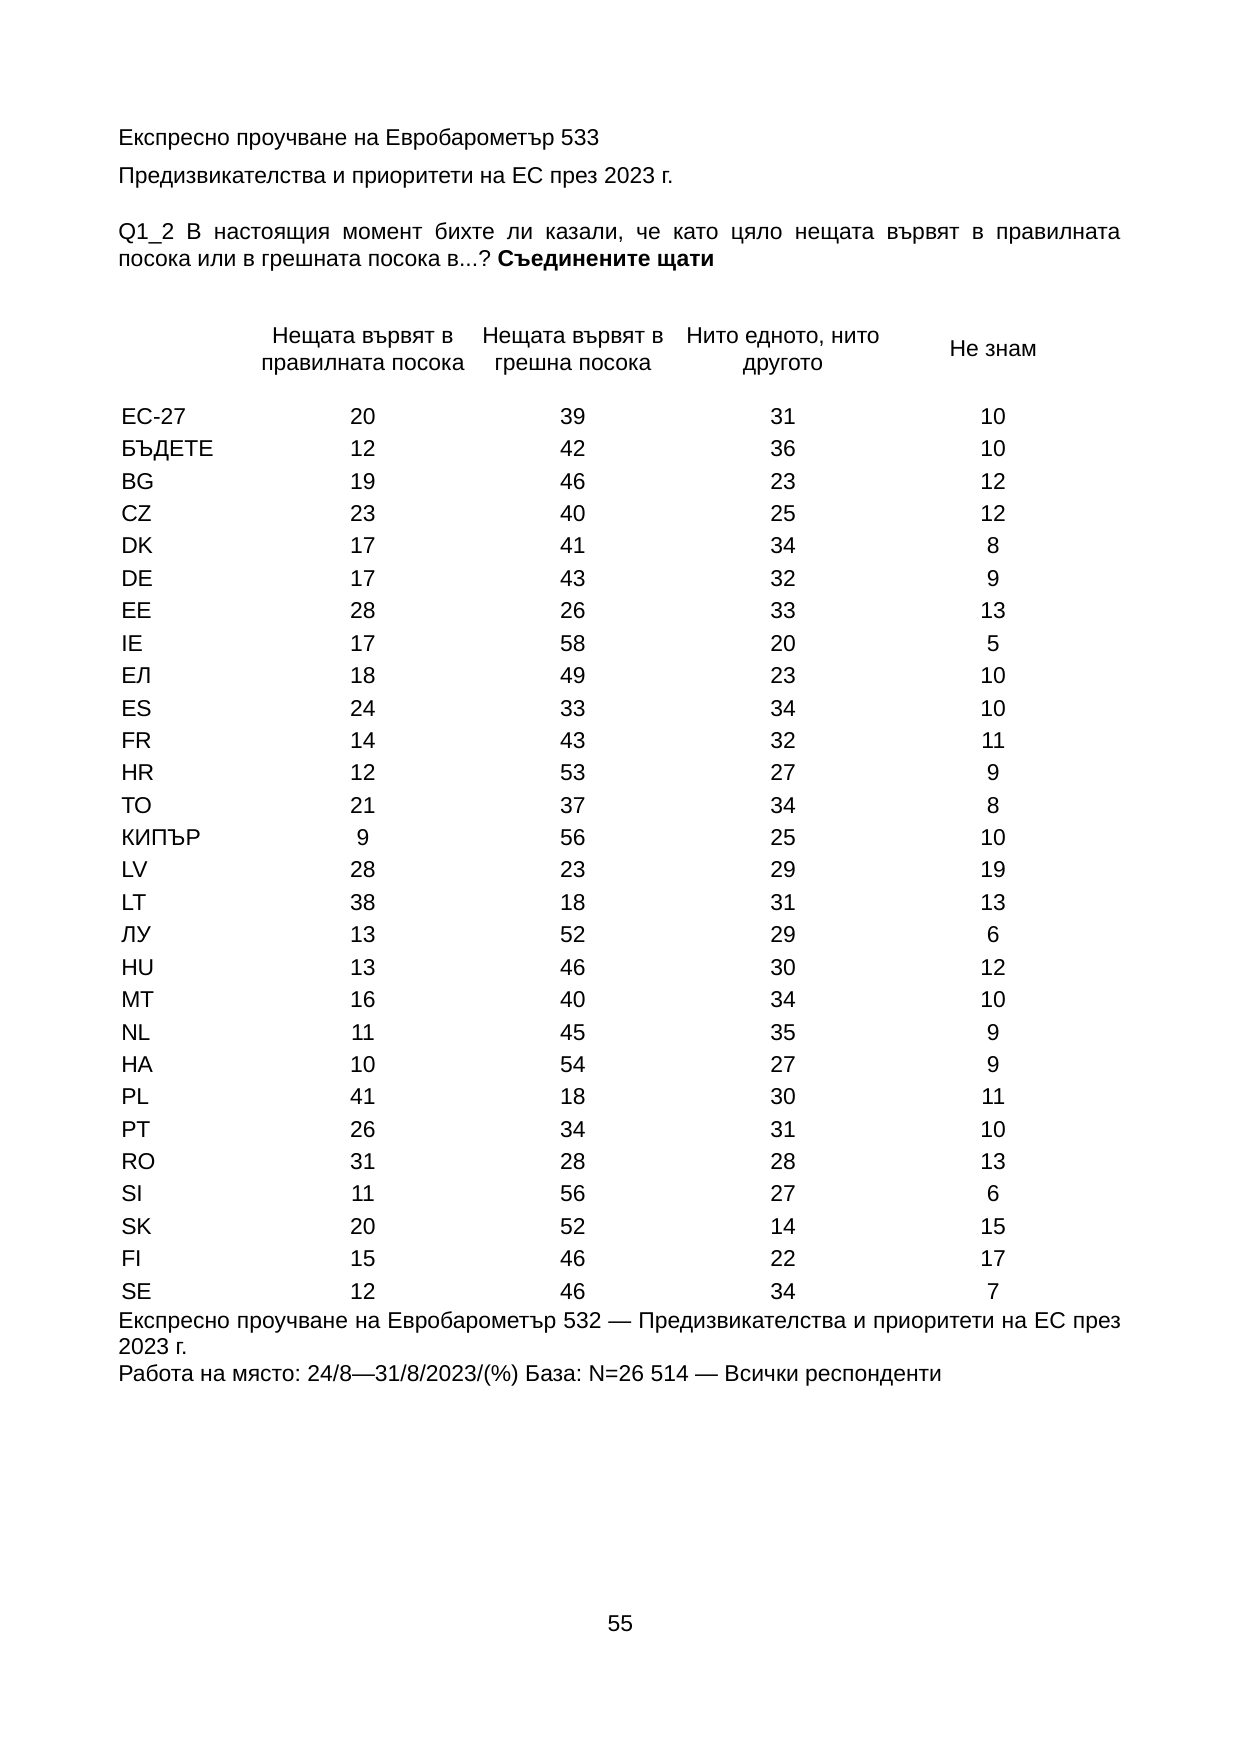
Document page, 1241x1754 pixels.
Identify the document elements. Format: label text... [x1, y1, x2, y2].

table_cell 25 [678, 821, 888, 853]
table_cell 40 [468, 497, 678, 529]
table_cell 10 [888, 821, 1098, 853]
table_cell 9 [888, 1015, 1098, 1048]
table_cell 29 [678, 854, 888, 886]
table_cell 34 [678, 530, 888, 562]
table_cell 12 [888, 951, 1098, 983]
table_cell 54 [468, 1048, 678, 1080]
table_cell 43 [468, 562, 678, 594]
table_cell 27 [678, 1048, 888, 1080]
table_cell КИПЪР [118, 821, 258, 853]
text Експресно проучване на Евробарометър 532 — Предизвикателства и приоритети на ЕС през 2023 г. [118, 1307, 1122, 1360]
table_cell 10 [258, 1048, 468, 1080]
table_header Не знам [888, 297, 1098, 400]
table_cell БЪДЕТЕ [118, 432, 258, 465]
table_cell 5 [888, 627, 1098, 659]
table_cell 32 [678, 562, 888, 594]
table_cell SI [118, 1178, 258, 1210]
table_cell 28 [258, 594, 468, 627]
table_cell 9 [888, 1048, 1098, 1080]
table_cell HU [118, 951, 258, 983]
table_cell 10 [888, 432, 1098, 465]
table_cell 9 [888, 562, 1098, 594]
table_cell 25 [678, 497, 888, 529]
table_cell ЕЛ [118, 659, 258, 691]
table_cell 12 [888, 465, 1098, 497]
table_cell FR [118, 724, 258, 756]
table_cell FI [118, 1242, 258, 1274]
table_header [118, 297, 258, 400]
table_cell HR [118, 756, 258, 789]
text Q1_2 В настоящия момент бихте ли казали, че като цяло нещата вървят в правилната посока или в грешната посока в...? Съединените щати [118, 218, 1122, 271]
table_cell 26 [258, 1113, 468, 1145]
table_cell 10 [888, 659, 1098, 691]
table_cell 46 [468, 1242, 678, 1274]
table_cell 56 [468, 821, 678, 853]
table_cell 43 [468, 724, 678, 756]
table_cell 21 [258, 789, 468, 821]
table_cell 10 [888, 1113, 1098, 1145]
table_cell 31 [678, 1113, 888, 1145]
table_cell 27 [678, 756, 888, 789]
table_cell IE [118, 627, 258, 659]
table_cell 31 [678, 886, 888, 918]
text Работа на място: 24/8—31/8/2023/(%) База: N=26 514 — Всички респонденти [118, 1360, 1122, 1386]
table_cell 32 [678, 724, 888, 756]
table_cell 46 [468, 465, 678, 497]
table_cell 56 [468, 1178, 678, 1210]
table_cell 10 [888, 400, 1098, 432]
table_cell 30 [678, 951, 888, 983]
table_cell DE [118, 562, 258, 594]
table_cell PL [118, 1080, 258, 1113]
table_cell 17 [258, 562, 468, 594]
table_cell 7 [888, 1275, 1098, 1307]
table_cell 46 [468, 1275, 678, 1307]
table_cell 28 [258, 854, 468, 886]
table_cell 13 [888, 886, 1098, 918]
table_cell 17 [258, 530, 468, 562]
table_cell ЕС-27 [118, 400, 258, 432]
table_cell 31 [678, 400, 888, 432]
table_cell 35 [678, 1015, 888, 1048]
table_cell 23 [678, 659, 888, 691]
table_cell 42 [468, 432, 678, 465]
table_cell 34 [468, 1113, 678, 1145]
table_cell 17 [258, 627, 468, 659]
table_cell 13 [888, 594, 1098, 627]
table_cell 14 [678, 1210, 888, 1242]
table_cell 12 [258, 1275, 468, 1307]
table_cell 41 [468, 530, 678, 562]
table_cell 9 [258, 821, 468, 853]
table_cell 53 [468, 756, 678, 789]
table_cell 23 [258, 497, 468, 529]
table_cell LV [118, 854, 258, 886]
table_cell 52 [468, 918, 678, 951]
table_cell 33 [468, 691, 678, 724]
table_cell 13 [258, 951, 468, 983]
table_cell ТО [118, 789, 258, 821]
table_cell LT [118, 886, 258, 918]
table_cell 10 [888, 691, 1098, 724]
table_cell 49 [468, 659, 678, 691]
table_cell 18 [258, 659, 468, 691]
table_cell 17 [888, 1242, 1098, 1274]
table_cell ES [118, 691, 258, 724]
table_cell 26 [468, 594, 678, 627]
table_cell 18 [468, 886, 678, 918]
table_cell 23 [468, 854, 678, 886]
table_cell 24 [258, 691, 468, 724]
table_cell 34 [678, 1275, 888, 1307]
table_cell 12 [258, 756, 468, 789]
table_cell 8 [888, 530, 1098, 562]
table_cell 19 [258, 465, 468, 497]
table_cell 22 [678, 1242, 888, 1274]
table_cell 19 [888, 854, 1098, 886]
table_cell 12 [888, 497, 1098, 529]
table_cell 11 [258, 1015, 468, 1048]
table_header Нещата вървят в правилната посока [258, 297, 468, 400]
table_cell EE [118, 594, 258, 627]
table_cell 39 [468, 400, 678, 432]
table_cell 16 [258, 983, 468, 1015]
table_cell 9 [888, 756, 1098, 789]
table_cell 20 [258, 1210, 468, 1242]
table_cell 20 [258, 400, 468, 432]
table_cell 30 [678, 1080, 888, 1113]
table_cell SK [118, 1210, 258, 1242]
table_cell 13 [888, 1145, 1098, 1177]
table_cell 37 [468, 789, 678, 821]
table_cell 34 [678, 691, 888, 724]
table_cell DK [118, 530, 258, 562]
table_header Нито едното, нито другото [678, 297, 888, 400]
table_cell 40 [468, 983, 678, 1015]
table_cell НА [118, 1048, 258, 1080]
table_cell 52 [468, 1210, 678, 1242]
table_cell 28 [468, 1145, 678, 1177]
table_cell 31 [258, 1145, 468, 1177]
table_cell 23 [678, 465, 888, 497]
table_cell 11 [888, 1080, 1098, 1113]
table_cell RO [118, 1145, 258, 1177]
table_cell 12 [258, 432, 468, 465]
table_cell 36 [678, 432, 888, 465]
table_cell PT [118, 1113, 258, 1145]
table_cell NL [118, 1015, 258, 1048]
table_cell 38 [258, 886, 468, 918]
table_cell ЛУ [118, 918, 258, 951]
table_cell 34 [678, 789, 888, 821]
table_cell CZ [118, 497, 258, 529]
table_cell 33 [678, 594, 888, 627]
table_cell 28 [678, 1145, 888, 1177]
table_cell 15 [258, 1242, 468, 1274]
table_cell 20 [678, 627, 888, 659]
table_cell 41 [258, 1080, 468, 1113]
table_cell BG [118, 465, 258, 497]
table_cell 8 [888, 789, 1098, 821]
table_cell 10 [888, 983, 1098, 1015]
table_cell 18 [468, 1080, 678, 1113]
table_cell 29 [678, 918, 888, 951]
table_cell 13 [258, 918, 468, 951]
table_cell 6 [888, 1178, 1098, 1210]
table_cell 58 [468, 627, 678, 659]
table_cell 15 [888, 1210, 1098, 1242]
table_cell 45 [468, 1015, 678, 1048]
table_cell 6 [888, 918, 1098, 951]
table_cell 11 [258, 1178, 468, 1210]
table_cell 34 [678, 983, 888, 1015]
table_cell MT [118, 983, 258, 1015]
table_cell 14 [258, 724, 468, 756]
table_header Нещата вървят в грешна посока [468, 297, 678, 400]
table_cell 27 [678, 1178, 888, 1210]
table_cell 11 [888, 724, 1098, 756]
table_cell 46 [468, 951, 678, 983]
table_cell SE [118, 1275, 258, 1307]
